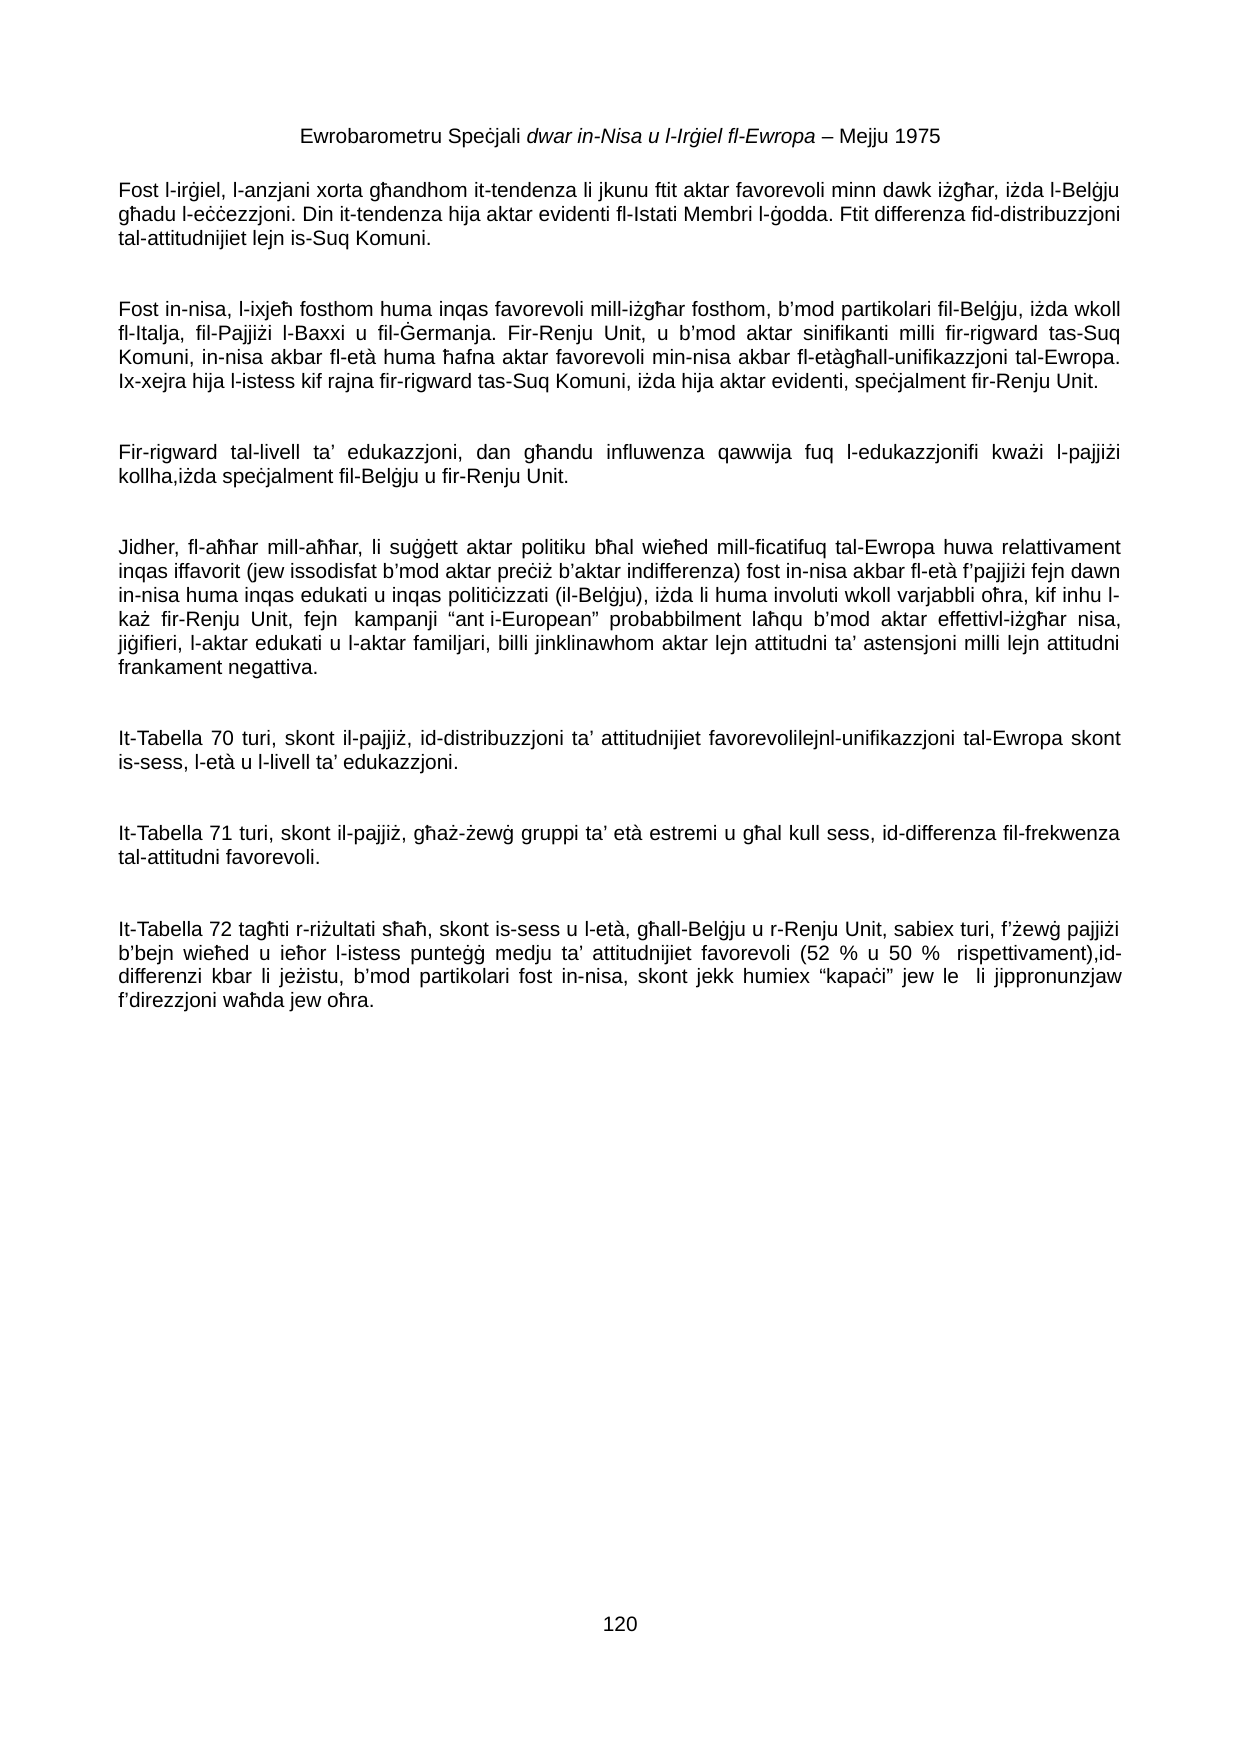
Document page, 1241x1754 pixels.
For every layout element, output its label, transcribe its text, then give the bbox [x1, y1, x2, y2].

text Fost l-irġiel, l-anzjani xorta għandhom it-tendenza li jkunu ftit aktar favorevoli minn dawk iżgħar, iżda l-Belġju għadu l-eċċezzjoni. Din it-tendenza hija aktar evidenti fl-Istati Membri l-ġodda. Ftit differenza fid-distribuzzjoni tal-attitudnijiet lejn is-Suq Komuni. [118, 177, 1122, 249]
text It-Tabella 72 tagħti r-riżultati sħaħ, skont is-sess u l-età, għall-Belġju u r-Renju Unit, sabiex turi, f’żewġ pajjiżi b’bejn wieħed u ieħor l-istess punteġġ medju ta’ attitudnijiet favorevoli (52 % u 50 % rispettivament),id-differenzi kbar li jeżistu, b’mod partikolari fost in-nisa, skont jekk humiex “kapaċi” jew le li jippronunzjaw f’direzzjoni waħda jew oħra. [118, 916, 1122, 1012]
text It-Tabella 70 turi, skont il-pajjiż, id-distribuzzjoni ta’ attitudnijiet favorevolilejnl-unifikazzjoni tal-Ewropa skont is-sess, l-età u l-livell ta’ edukazzjoni. [118, 726, 1122, 774]
text Jidher, fl-aħħar mill-aħħar, li suġġett aktar politiku bħal wieħed mill-ficatifuq tal-Ewropa huwa relattivament inqas iffavorit (jew issodisfat b’mod aktar preċiż b’aktar indifferenza) fost in-nisa akbar fl-età f’pajjiżi fejn dawn in-nisa huma inqas edukati u inqas politiċizzati (il-Belġju), iżda li huma involuti wkoll varjabbli oħra, kif inhu l-każ fir-Renju Unit, fejn kampanji “ant i-European” probabbilment laħqu b’mod aktar effettivl-iżgħar nisa, jiġifieri, l-aktar edukati u l-aktar familjari, billi jinklinawhom aktar lejn attitudni ta’ astensjoni milli lejn attitudni frankament negattiva. [118, 535, 1122, 679]
text Fir-rigward tal-livell ta’ edukazzjoni, dan għandu influwenza qawwija fuq l-edukazzjonifi kważi l-pajjiżi kollha,iżda speċjalment fil-Belġju u fir-Renju Unit. [118, 440, 1122, 488]
text It-Tabella 71 turi, skont il-pajjiż, għaż-żewġ gruppi ta’ età estremi u għal kull sess, id-differenza fil-frekwenza tal-attitudni favorevoli. [118, 821, 1122, 869]
text Fost in-nisa, l-ixjeħ fosthom huma inqas favorevoli mill-iżgħar fosthom, b’mod partikolari fil-Belġju, iżda wkoll fl-Italja, fil-Pajjiżi l-Baxxi u fil-Ġermanja. Fir-Renju Unit, u b’mod aktar sinifikanti milli fir-rigward tas-Suq Komuni, in-nisa akbar fl-età huma ħafna aktar favorevoli min-nisa akbar fl-etàgħall-unifikazzjoni tal-Ewropa. Ix-xejra hija l-istess kif rajna fir-rigward tas-Suq Komuni, iżda hija aktar evidenti, speċjalment fir-Renju Unit. [118, 297, 1122, 392]
